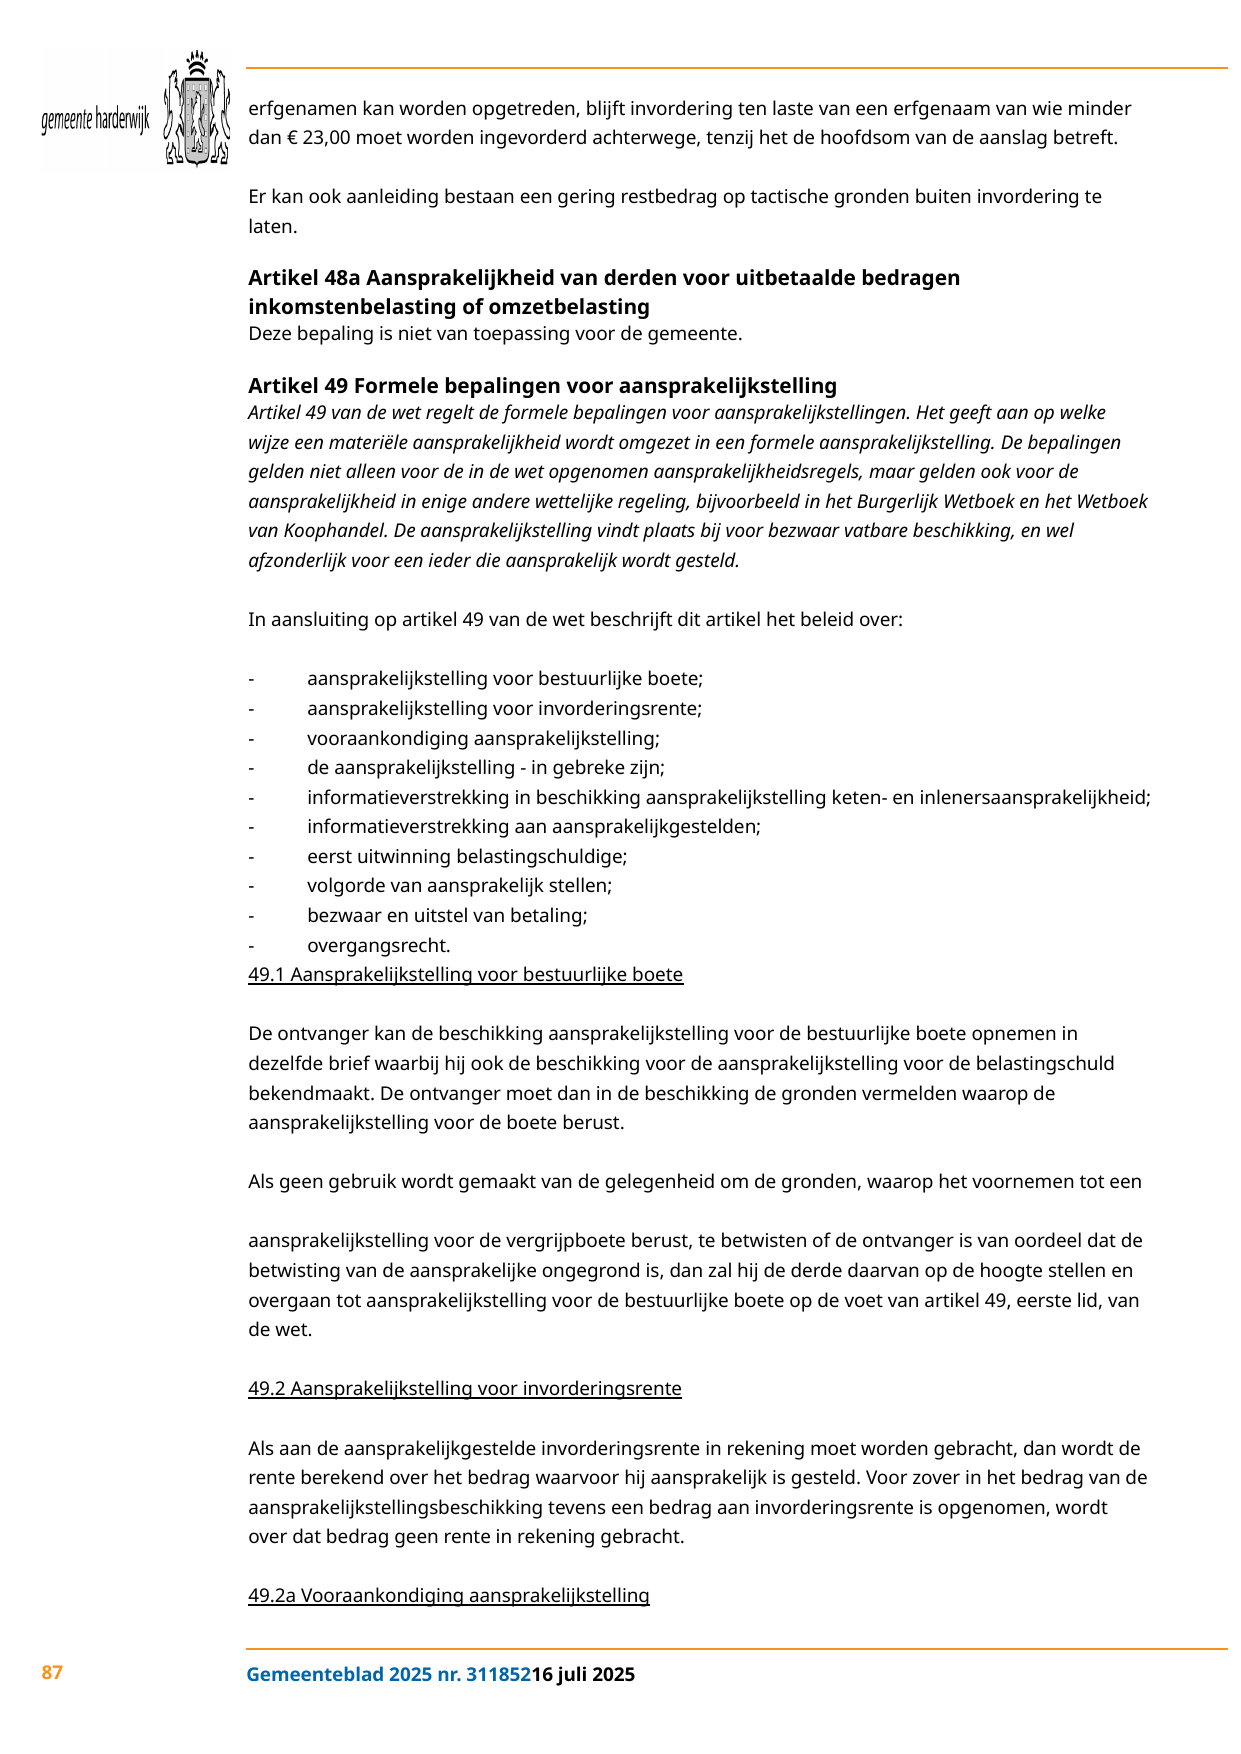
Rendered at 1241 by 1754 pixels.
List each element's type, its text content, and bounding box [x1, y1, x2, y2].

text Er kan ook aanleiding bestaan een gering restbedrag op tactische gronden buiten invordering te laten. [248, 183, 1152, 239]
list overgangsrecht. [248, 932, 1152, 957]
list vooraankondiging aansprakelijkstelling; [248, 725, 1152, 750]
list aansprakelijkstelling voor invorderingsrente; [248, 695, 1152, 721]
text Artikel 49 Formele bepalingen voor aansprakelijkstelling [248, 371, 1152, 399]
text Artikel 48a Aansprakelijkheid van derden voor uitbetaalde bedragen inkomstenbelasting of omzetbelasting [248, 263, 1152, 320]
list bezwaar en uitstel van betaling; [248, 902, 1152, 928]
text aansprakelijkstelling voor de vergrijpboete berust, te betwisten of de ontvanger is van oordeel dat de betwisting van de aansprakelijke ongegrond is, dan zal hij de derde daarvan op de hoogte stellen en overgaan tot aansprakelijkstelling voor de bestuurlijke boete op de voet van artikel 49, eerste lid, van de wet. [248, 1228, 1152, 1342]
list aansprakelijkstelling voor bestuurlijke boete; [248, 666, 1152, 691]
text 49.2a Vooraankondiging aansprakelijkstelling [248, 1583, 1152, 1608]
text Als aan de aansprakelijkgestelde invorderingsrente in rekening moet worden gebracht, dan wordt de rente berekend over het bedrag waarvoor hij aansprakelijk is gesteld. Voor zover in het bedrag van de aansprakelijkstellingsbeschikking tevens een bedrag aan invorderingsrente is opgenomen, wordt over dat bedrag geen rente in rekening gebracht. [248, 1435, 1152, 1549]
text 49.2 Aansprakelijkstelling voor invorderingsrente [248, 1376, 1152, 1401]
list informatieverstrekking in beschikking aansprakelijkstelling keten- en inlenersaansprakelijkheid; [248, 784, 1152, 809]
text Deze bepaling is niet van toepassing voor de gemeente. [248, 320, 1152, 346]
text In aansluiting op artikel 49 van de wet beschrijft dit artikel het beleid over: [248, 606, 1152, 632]
text erfgenamen kan worden opgetreden, blijft invordering ten laste van een erfgenaam van wie minder dan € 23,00 moet worden ingevorderd achterwege, tenzij het de hoofdsom van de aanslag betreft. [248, 95, 1152, 150]
list informatieverstrekking aan aansprakelijkgestelden; [248, 813, 1152, 839]
list volgorde van aansprakelijk stellen; [248, 873, 1152, 898]
text Als geen gebruik wordt gemaakt van de gelegenheid om de gronden, waarop het voornemen tot een [248, 1168, 1152, 1194]
text 49.1 Aansprakelijkstelling voor bestuurlijke boete [248, 961, 1152, 987]
list de aansprakelijkstelling - in gebreke zijn; [248, 754, 1152, 780]
text De ontvanger kan de beschikking aansprakelijkstelling voor de bestuurlijke boete opnemen in dezelfde brief waarbij hij ook de beschikking voor de aansprakelijkstelling voor de belastingschuld bekendmaakt. De ontvanger moet dan in de beschikking de gronden vermelden waarop de aansprakelijkstelling voor de boete berust. [248, 1021, 1152, 1135]
picture [41, 47, 231, 172]
text Artikel 49 van de wet regelt de formele bepalingen voor aansprakelijkstellingen. Het geeft aan op welke wijze een materiële aansprakelijkheid wordt omgezet in een formele aansprakelijkstelling. De bepalingen gelden niet alleen voor de in de wet opgenomen aansprakelijkheidsregels, maar gelden ook voor de aansprakelijkheid in enige andere wettelijke regeling, bijvoorbeeld in het Burgerlijk Wetboek en het Wetboek van Koophandel. De aansprakelijkstelling vindt plaats bij voor bezwaar vatbare beschikking, en wel afzonderlijk voor een ieder die aansprakelijk wordt gesteld. [248, 399, 1152, 573]
list eerst uitwinning belastingschuldige; [248, 843, 1152, 869]
